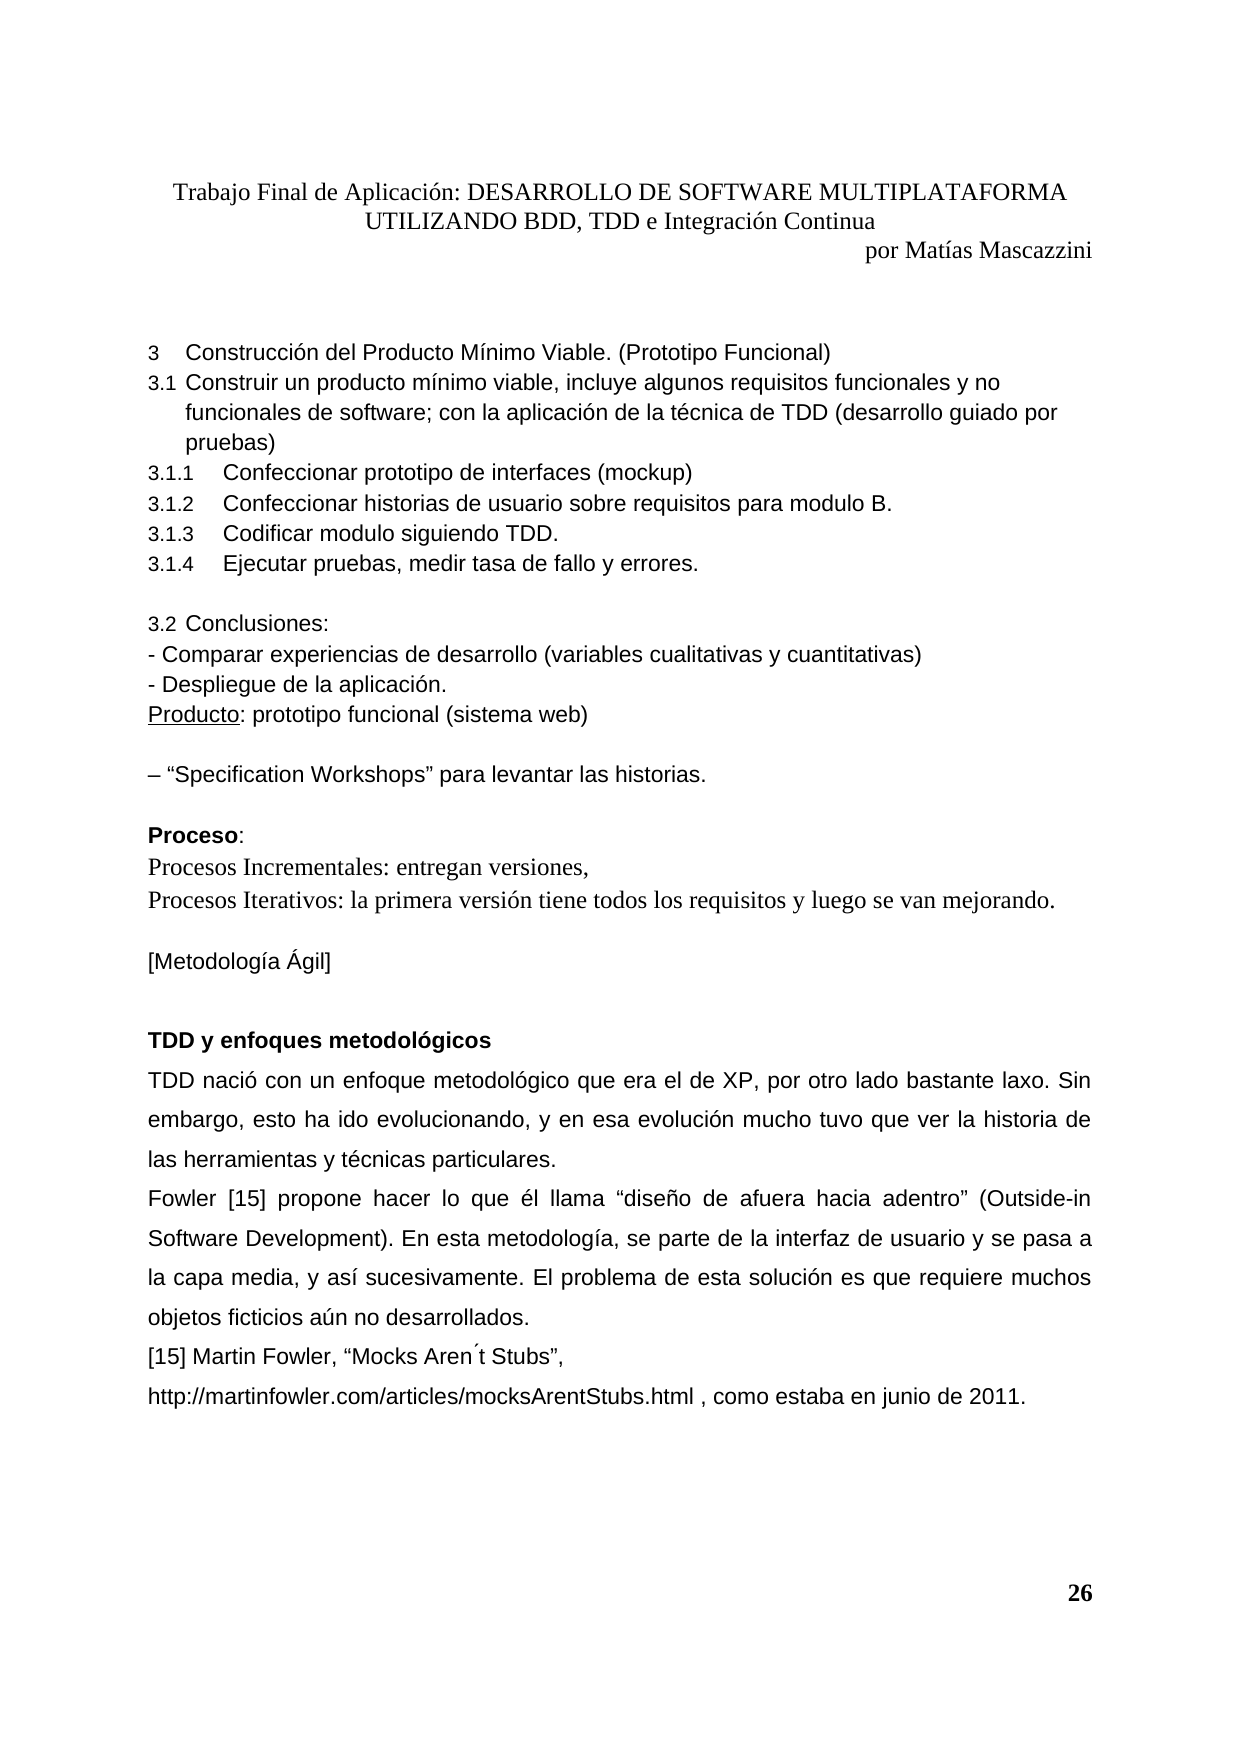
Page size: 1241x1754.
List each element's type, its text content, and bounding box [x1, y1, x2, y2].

list Construcción del Producto Mínimo Viable. (Prototipo Funcional) [148, 338, 1093, 365]
text [15] Martin Fowler, “Mocks Aren ́t Stubs”, [148, 1343, 1093, 1369]
list Ejecutar pruebas, medir tasa de fallo y errores. [148, 550, 1093, 576]
text Proceso: [148, 822, 1093, 848]
list Construir un producto mínimo viable, incluye algunos requisitos funcionales y no funcionales de software; con la aplicación de la técnica de TDD (desarrollo guiado por pruebas) [148, 369, 1093, 456]
text – “Specification Workshops” para levantar las historias. [148, 761, 1093, 788]
text Procesos Iterativos: la primera versión tiene todos los requisitos y luego se van mejorando. [148, 885, 1093, 914]
text http://martinfowler.com/articles/mocksArentStubs.html , como estaba en junio de 2011. [148, 1383, 1093, 1409]
text Procesos Incrementales: entregan versiones, [148, 852, 1093, 881]
list Codificar modulo siguiendo TDD. [148, 520, 1093, 546]
list Conclusiones: [148, 610, 1093, 637]
text TDD y enfoques metodológicos [148, 1027, 1093, 1054]
text - Comparar experiencias de desarrollo (variables cualitativas y cuantitativas) [148, 641, 1093, 667]
list Confeccionar prototipo de interfaces (mockup) [148, 459, 1093, 486]
text - Despliegue de la aplicación. [148, 671, 1093, 697]
text Producto: prototipo funcional (sistema web) [148, 701, 1093, 727]
text [Metodología Ágil] [148, 948, 1093, 975]
list Confeccionar historias de usuario sobre requisitos para modulo B. [148, 489, 1093, 516]
text TDD nació con un enfoque metodológico que era el de XP, por otro lado bastante laxo. Sin embargo, esto ha ido evolucionando, y en esa evolución mucho tuvo que ver la historia de las herramientas y técnicas particulares. [148, 1067, 1093, 1172]
text Fowler [15] propone hacer lo que él llama “diseño de afuera hacia adentro” (Outside-in Software Development). En esta metodología, se parte de la interfaz de usuario y se pasa a la capa media, y así sucesivamente. El problema de esta solución es que requiere muchos objetos ficticios aún no desarrollados. [148, 1185, 1093, 1330]
